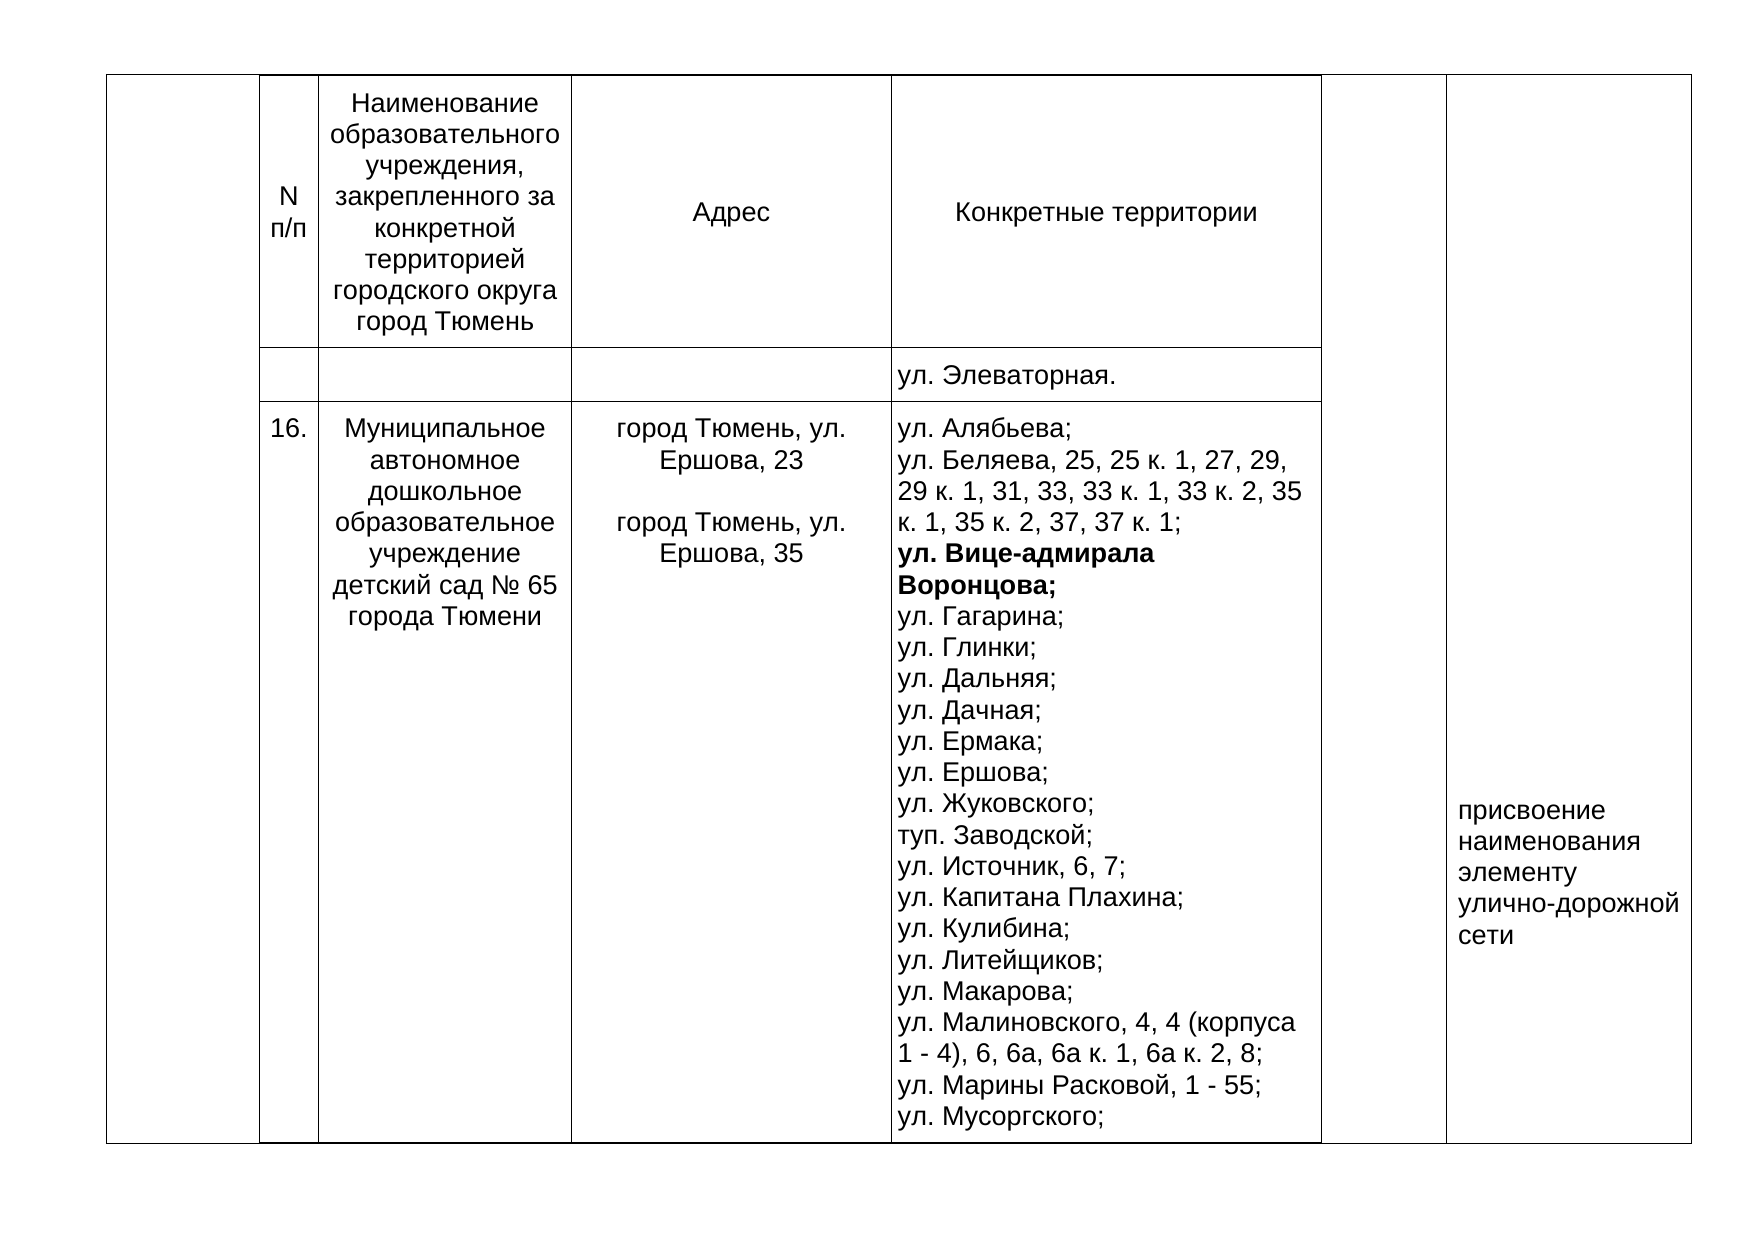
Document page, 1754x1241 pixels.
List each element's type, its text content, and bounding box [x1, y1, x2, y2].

table_header Адрес [572, 76, 891, 347]
table_header [1322, 75, 1446, 1143]
table_cell [572, 348, 891, 401]
table_header Конкретные территории [892, 76, 1321, 347]
table_header присвоение наименования элементу улично-дорожной сети [1447, 75, 1691, 1143]
table_cell город Тюмень, ул. Ершова, 23 город Тюмень, ул. Ершова, 35 [572, 402, 891, 1142]
table_cell ул. Алябьева; ул. Беляева, 25, 25 к. 1, 27, 29, 29 к. 1, 31, 33, 33 к. 1, 33 к. 2, 35 к. 1, 35 к. 2, 37, 37 к. 1; ул. Вице-адмирала Воронцова; ул. Гагарина; ул. Глинки; ул. Дальняя; ул. Дачная; ул. Ермака; ул. Ершова; ул. Жуковского; туп. Заводской; ул. Источник, 6, 7; ул. Капитана Плахина; ул. Кулибина; ул. Литейщиков; ул. Макарова; ул. Малиновского, 4, 4 (корпуса 1 - 4), 6, 6а, 6а к. 1, 6а к. 2, 8; ул. Марины Расковой, 1 - 55; ул. Мусоргского; [892, 402, 1321, 1142]
table_cell 16. [260, 402, 318, 1142]
table_cell ул. Элеваторная. [892, 348, 1321, 401]
table_header N п/п [260, 76, 318, 347]
table_cell [260, 348, 318, 401]
table_cell Муниципальное автономное дошкольное образовательное учреждение детский сад № 65 города Тюмени [319, 402, 571, 1142]
table_cell [319, 348, 571, 401]
table_header Наименование образовательного учреждения, закрепленного за конкретной территорией городского округа город Тюмень [319, 76, 571, 347]
table_header [107, 75, 259, 1143]
